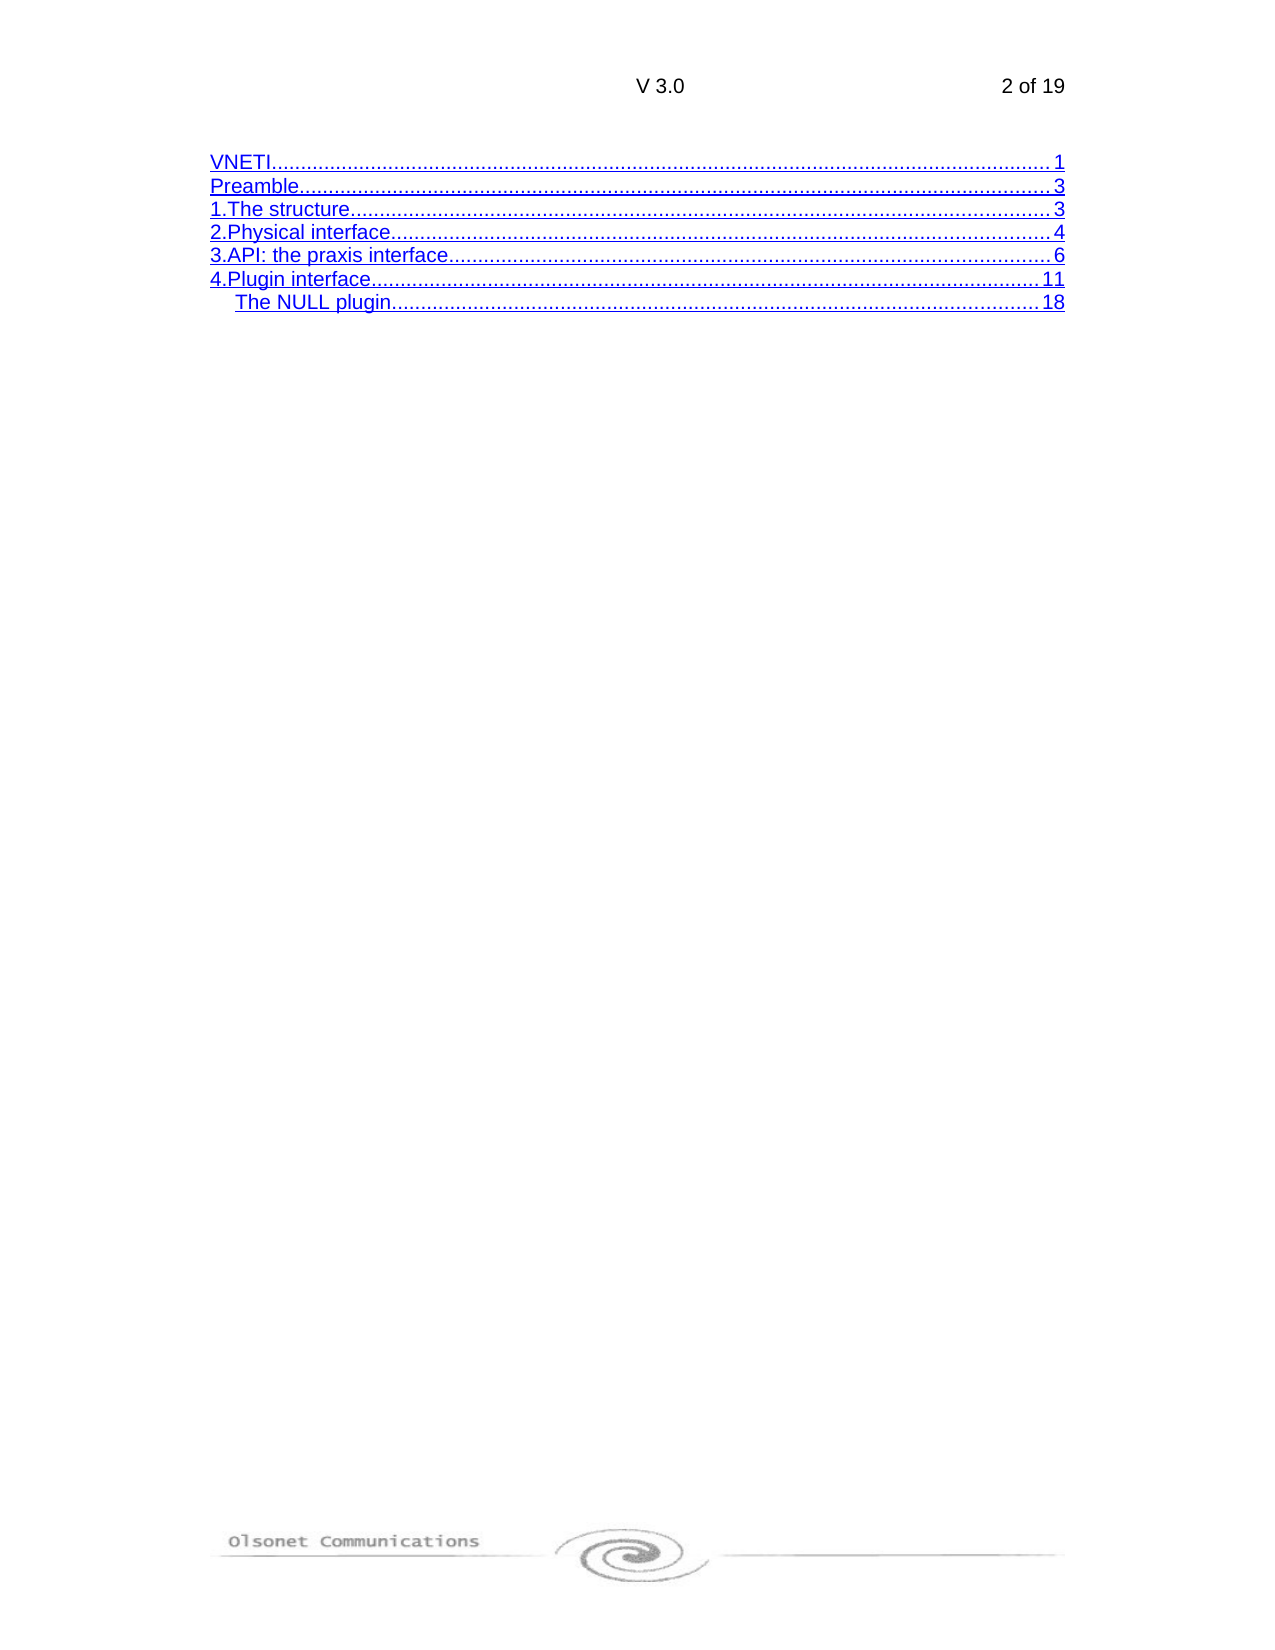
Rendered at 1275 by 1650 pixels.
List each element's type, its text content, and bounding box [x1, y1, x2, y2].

picture [210, 1513, 1065, 1605]
text Preamble 3 [210, 174, 1065, 194]
text VNETI 1 [210, 151, 1065, 171]
text 2.Physical interface 4 [210, 221, 1065, 241]
text 4.Plugin interface 11 [210, 267, 1065, 287]
text 3.API: the praxis interface 6 [210, 244, 1065, 264]
text The NULL plugin 18 [235, 290, 1065, 311]
text 1.The structure 3 [210, 197, 1065, 218]
